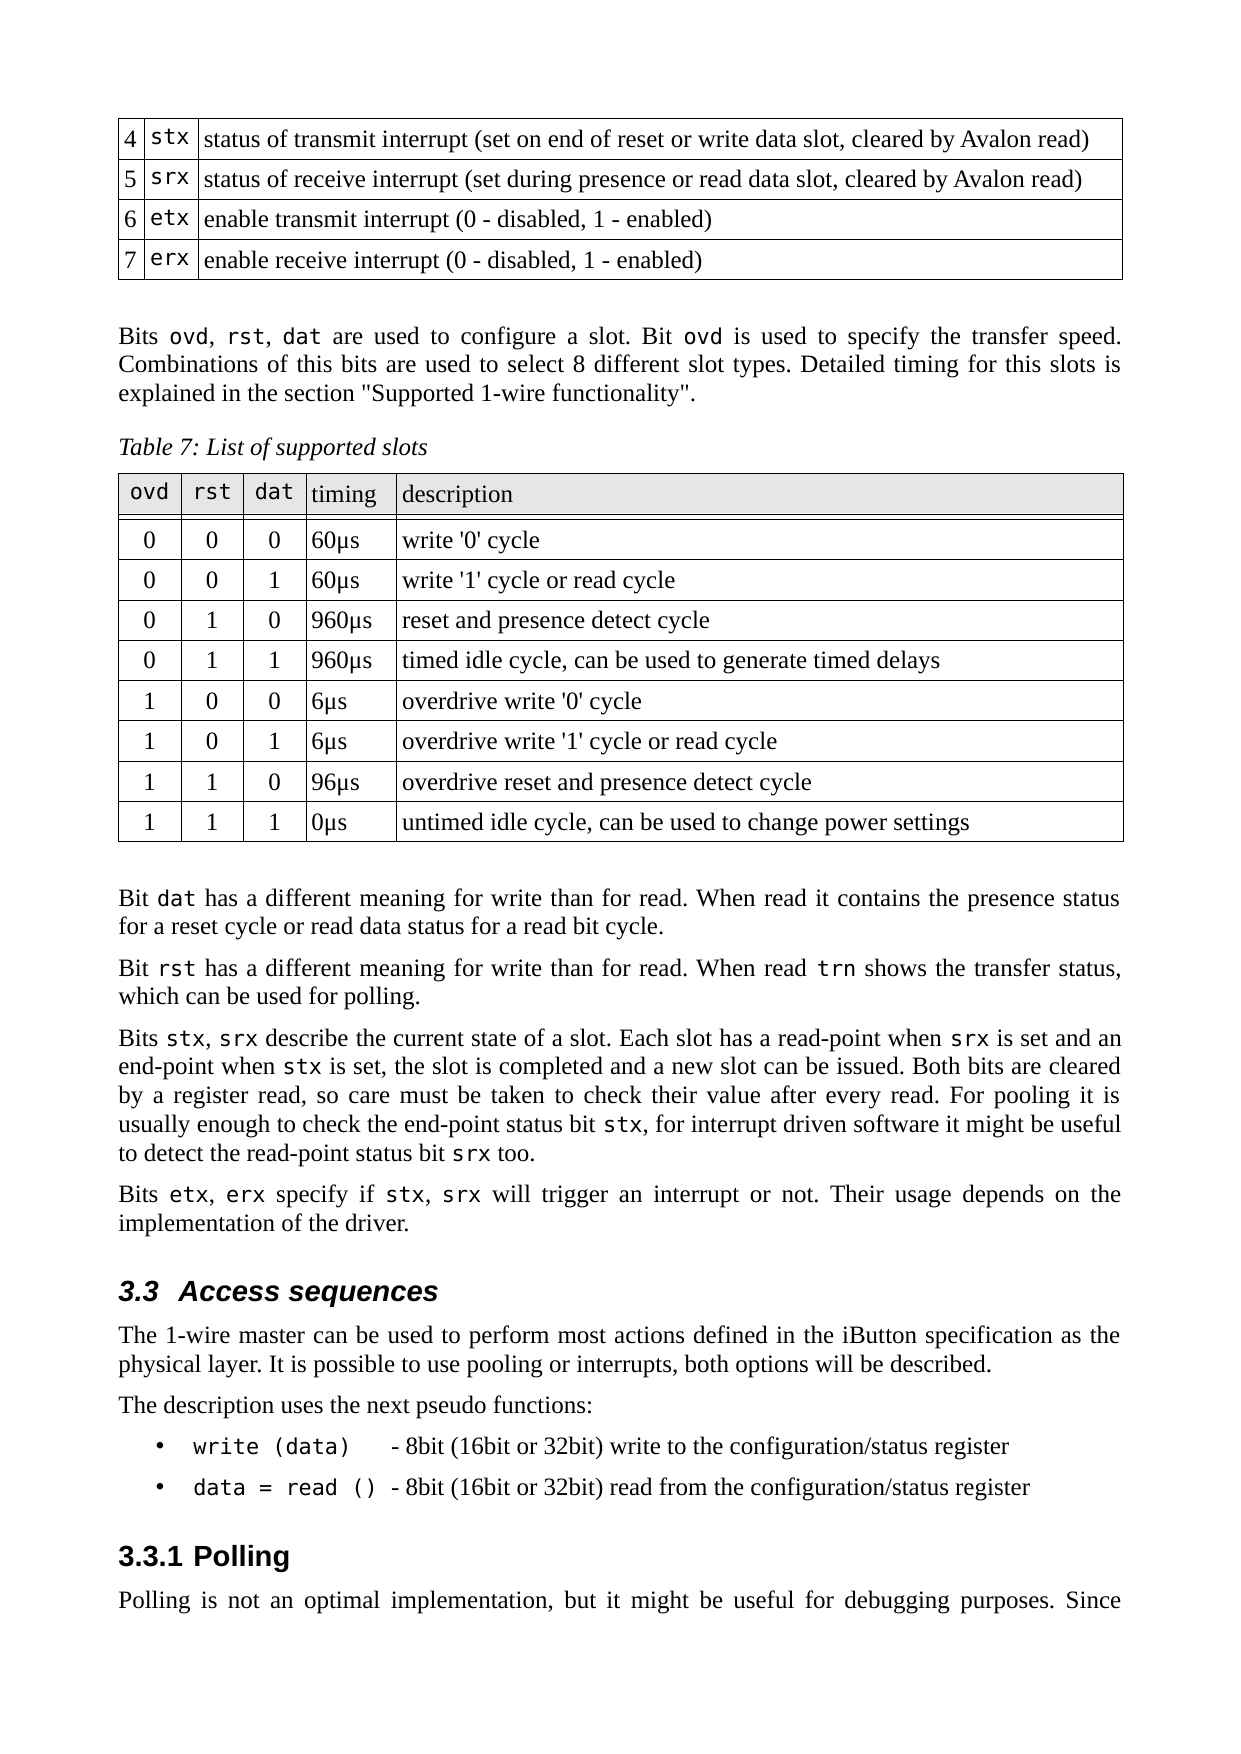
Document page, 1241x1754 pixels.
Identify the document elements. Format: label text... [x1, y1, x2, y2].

table_cell status of receive interrupt (set during presence or read data slot, cleared by Avalon read) [199, 160, 1122, 199]
table_cell 6 [119, 200, 144, 239]
table_cell stx [145, 119, 198, 158]
text Polling is not an optimal implementation, but it might be useful for debugging purposes. Since [118, 1585, 1122, 1613]
table_cell [244, 515, 306, 519]
table_header description [397, 474, 1123, 513]
table_cell 1 [244, 802, 306, 841]
table_cell 0 [182, 681, 243, 720]
table_cell status of transmit interrupt (set on end of reset or write data slot, cleared by Avalon read) [199, 119, 1122, 158]
table_cell enable receive interrupt (0 - disabled, 1 - enabled) [199, 240, 1122, 279]
table_cell 96μs [307, 762, 396, 801]
table_cell 960μs [307, 601, 396, 640]
table_cell 5 [119, 160, 144, 199]
table_cell 0 [244, 681, 306, 720]
table_header dat [244, 474, 306, 513]
subtitle Polling [118, 1539, 1122, 1572]
table_cell 960μs [307, 641, 396, 680]
table_cell [307, 515, 396, 519]
text Bit rst has a different meaning for write than for read. When read trn shows the transfer status, which can be used for polling. [118, 953, 1122, 1010]
subtitle Access sequences [118, 1274, 1122, 1307]
table_cell 0 [244, 762, 306, 801]
table_cell untimed idle cycle, can be used to change power settings [397, 802, 1123, 841]
text Bits ovd, rst, dat are used to configure a slot. Bit ovd is used to specify the transfer speed. Combinations of this bits are used to select 8 different slot types. Detailed timing for this slots is explained in the section "Supported 1-wire functionality". [118, 321, 1122, 407]
table_cell 1 [182, 762, 243, 801]
table_cell srx [145, 160, 198, 199]
text Table 7: List of supported slots [118, 432, 1122, 461]
table_cell write '0' cycle [397, 520, 1123, 559]
table_cell 60μs [307, 560, 396, 599]
table_cell 1 [119, 802, 181, 841]
text Bit dat has a different meaning for write than for read. When read it contains the presence status for a reset cycle or read data status for a read bit cycle. [118, 883, 1122, 940]
table_cell [119, 515, 181, 519]
table_header ovd [119, 474, 181, 513]
table_cell 0 [119, 641, 181, 680]
table_cell 4 [119, 119, 144, 158]
table_cell timed idle cycle, can be used to generate timed delays [397, 641, 1123, 680]
text The 1-wire master can be used to perform most actions defined in the iButton specification as the physical layer. It is possible to use pooling or interrupts, both options will be described. [118, 1320, 1122, 1377]
table_cell 1 [119, 721, 181, 761]
table_cell overdrive write '1' cycle or read cycle [397, 721, 1123, 761]
table_cell 0 [244, 601, 306, 640]
table_cell reset and presence detect cycle [397, 601, 1123, 640]
table_cell erx [145, 240, 198, 279]
table_cell 1 [244, 560, 306, 599]
table_cell [182, 515, 243, 519]
table_header timing [307, 474, 396, 513]
list write (data) - 8bit (16bit or 32bit) write to the configuration/status register [156, 1431, 1122, 1460]
table_cell 0 [119, 520, 181, 559]
table_cell 0 [244, 520, 306, 559]
table_cell 0 [119, 601, 181, 640]
text The description uses the next pseudo functions: [118, 1390, 1122, 1419]
table_cell 0 [182, 721, 243, 761]
table_cell overdrive write '0' cycle [397, 681, 1123, 720]
table_cell 1 [182, 641, 243, 680]
table_cell 0 [119, 560, 181, 599]
table_cell enable transmit interrupt (0 - disabled, 1 - enabled) [199, 200, 1122, 239]
table_cell 6μs [307, 681, 396, 720]
table_header rst [182, 474, 243, 513]
table_cell write '1' cycle or read cycle [397, 560, 1123, 599]
table_cell 0 [182, 560, 243, 599]
table_cell 1 [244, 641, 306, 680]
table_cell 7 [119, 240, 144, 279]
list data = read () - 8bit (16bit or 32bit) read from the configuration/status register [156, 1472, 1122, 1501]
table_cell 6μs [307, 721, 396, 761]
table_cell overdrive reset and presence detect cycle [397, 762, 1123, 801]
table_cell 1 [182, 601, 243, 640]
table_cell 1 [119, 681, 181, 720]
table_cell 60μs [307, 520, 396, 559]
table_cell 1 [244, 721, 306, 761]
text Bits etx, erx specify if stx, srx will trigger an interrupt or not. Their usage depends on the implementation of the driver. [118, 1179, 1122, 1236]
table_cell 1 [119, 762, 181, 801]
table_cell etx [145, 200, 198, 239]
text Bits stx, srx describe the current state of a slot. Each slot has a read-point when srx is set and an end-point when stx is set, the slot is completed and a new slot can be issued. Both bits are cleared by a register read, so care must be taken to check their value after every read. For pooling it is usually enough to check the end-point status bit stx, for interrupt driven software it might be useful to detect the read-point status bit srx too. [118, 1023, 1122, 1166]
table_cell 0μs [307, 802, 396, 841]
table_cell 1 [182, 802, 243, 841]
table_cell [397, 515, 1123, 519]
table_cell 0 [182, 520, 243, 559]
